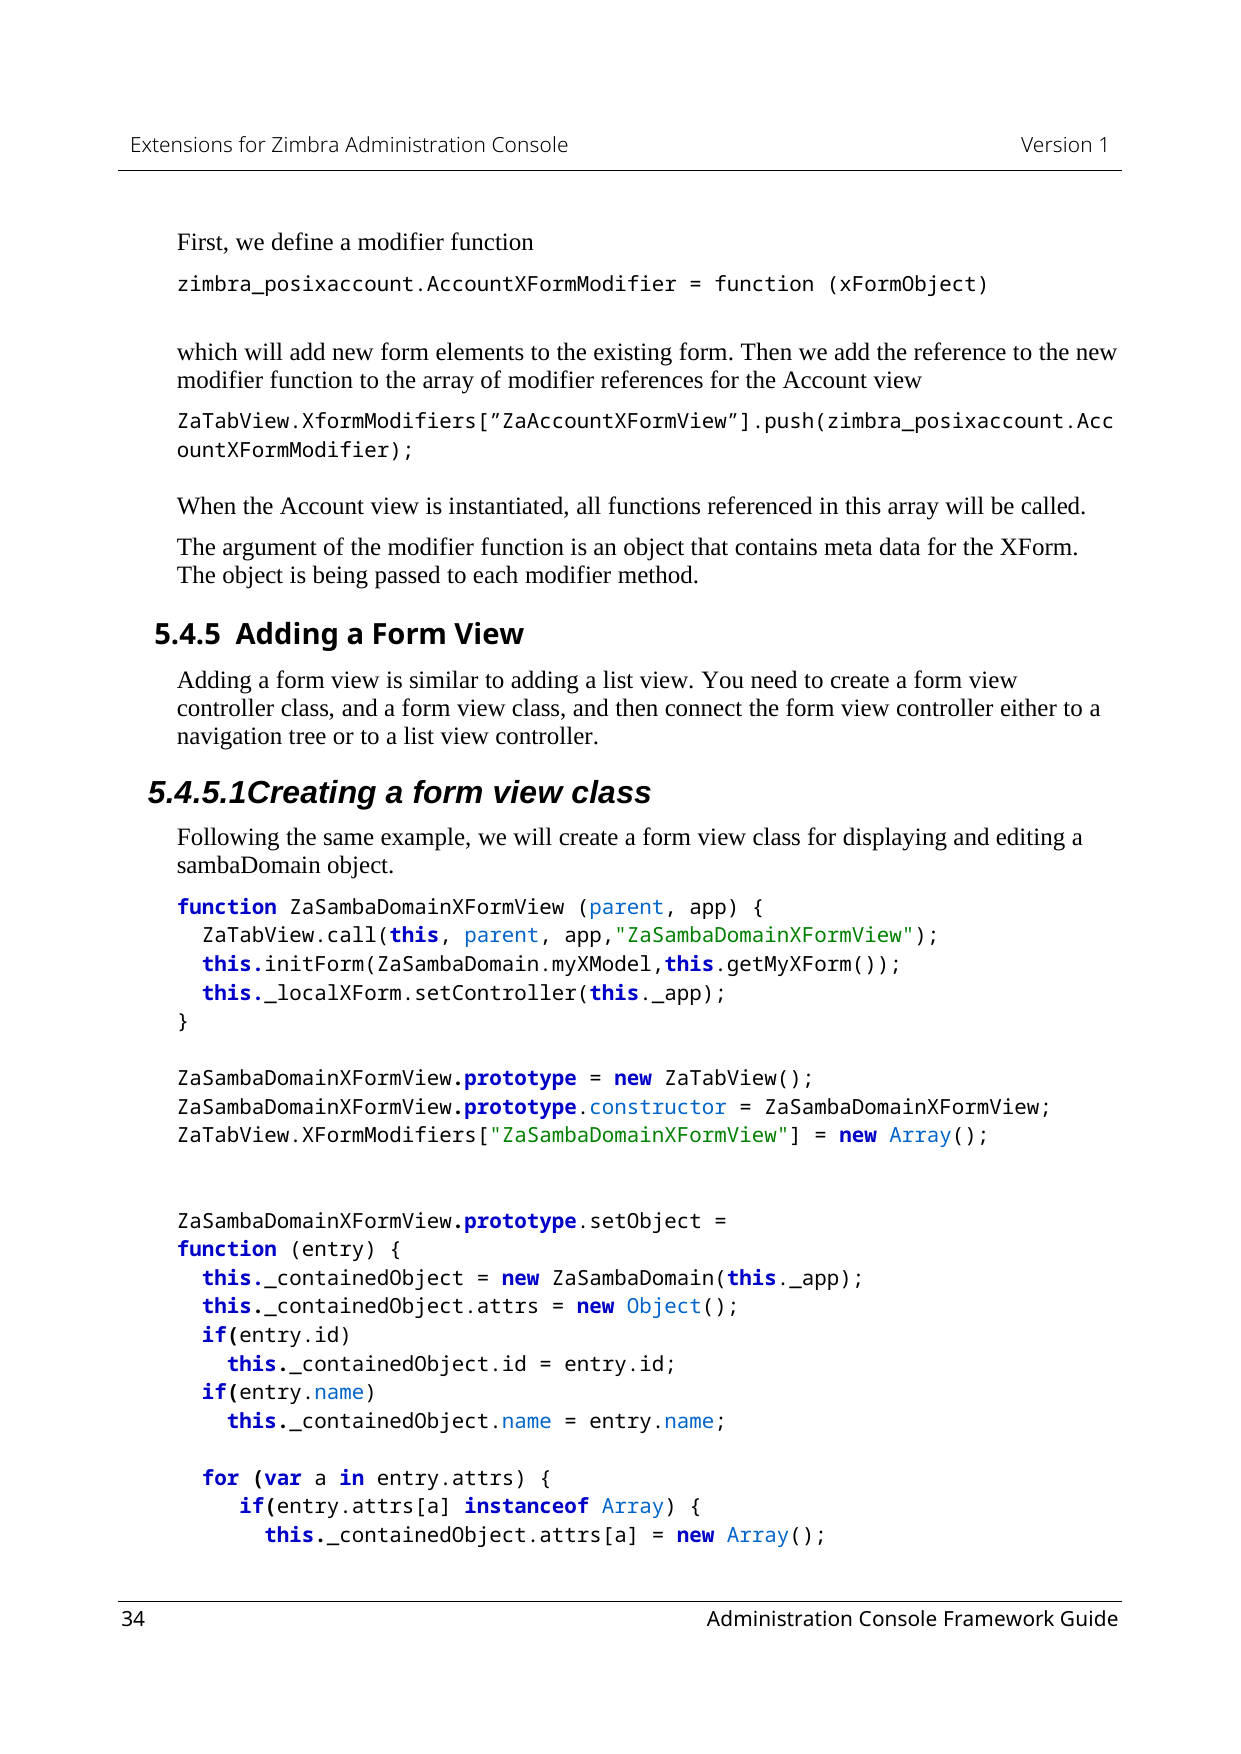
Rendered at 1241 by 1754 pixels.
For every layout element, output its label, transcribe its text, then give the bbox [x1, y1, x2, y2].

text } [177, 1006, 1122, 1034]
text if(entry.id) [177, 1320, 1122, 1348]
text ZaSambaDomainXFormView.prototype.constructor = ZaSambaDomainXFormView; [177, 1092, 1122, 1120]
text Following the same example, we will create a form view class for displaying and editing a sambaDomain object. [177, 823, 1122, 879]
text this._containedObject.attrs = new Object(); [177, 1291, 1122, 1320]
text function ZaSambaDomainXFormView (parent, app) { [177, 892, 1122, 920]
text First, we define a modifier function [177, 228, 1122, 256]
text ZaTabView.XformModifiers[”ZaAccountXFormView”].push(zimbra_posixaccount.AccountXFormModifier); [177, 406, 1122, 463]
text this._containedObject = new ZaSambaDomain(this._app); [177, 1263, 1122, 1291]
text this._containedObject.attrs[a] = new Array(); [177, 1520, 1122, 1548]
text Adding a form view is similar to adding a list view. You need to create a form view controller class, and a form view class, and then connect the form view controller either to a navigation tree or to a list view controller. [177, 666, 1122, 750]
text this.initForm(ZaSambaDomain.myXModel,this.getMyXForm()); [177, 949, 1122, 977]
text for (var a in entry.attrs) { [177, 1463, 1122, 1491]
text function (entry) { [177, 1234, 1122, 1263]
text ZaSambaDomainXFormView.prototype.setObject = [177, 1206, 1122, 1234]
subtitle Creating a form view class [148, 775, 1122, 811]
text this._localXForm.setController(this._app); [177, 977, 1122, 1006]
text The argument of the modifier function is an object that contains meta data for the XForm. The object is being passed to each modifier method. [177, 533, 1122, 589]
text zimbra_posixaccount.AccountXFormModifier = function (xFormObject) [177, 269, 1122, 297]
text ZaTabView.call(this, parent, app,"ZaSambaDomainXFormView"); [177, 920, 1122, 949]
text if(entry.name) [177, 1377, 1122, 1406]
text this._containedObject.name = entry.name; [177, 1406, 1122, 1434]
text When the Account view is instantiated, all functions referenced in this array will be called. [177, 492, 1122, 520]
text this._containedObject.id = entry.id; [177, 1348, 1122, 1377]
text ZaSambaDomainXFormView.prototype = new ZaTabView(); [177, 1063, 1122, 1092]
text which will add new form elements to the existing form. Then we add the reference to the new modifier function to the array of modifier references for the Account view [177, 338, 1122, 394]
text if(entry.attrs[a] instanceof Array) { [177, 1491, 1122, 1520]
subtitle Adding a Form View [154, 614, 1122, 653]
text ZaTabView.XFormModifiers["ZaSambaDomainXFormView"] = new Array(); [177, 1120, 1122, 1149]
